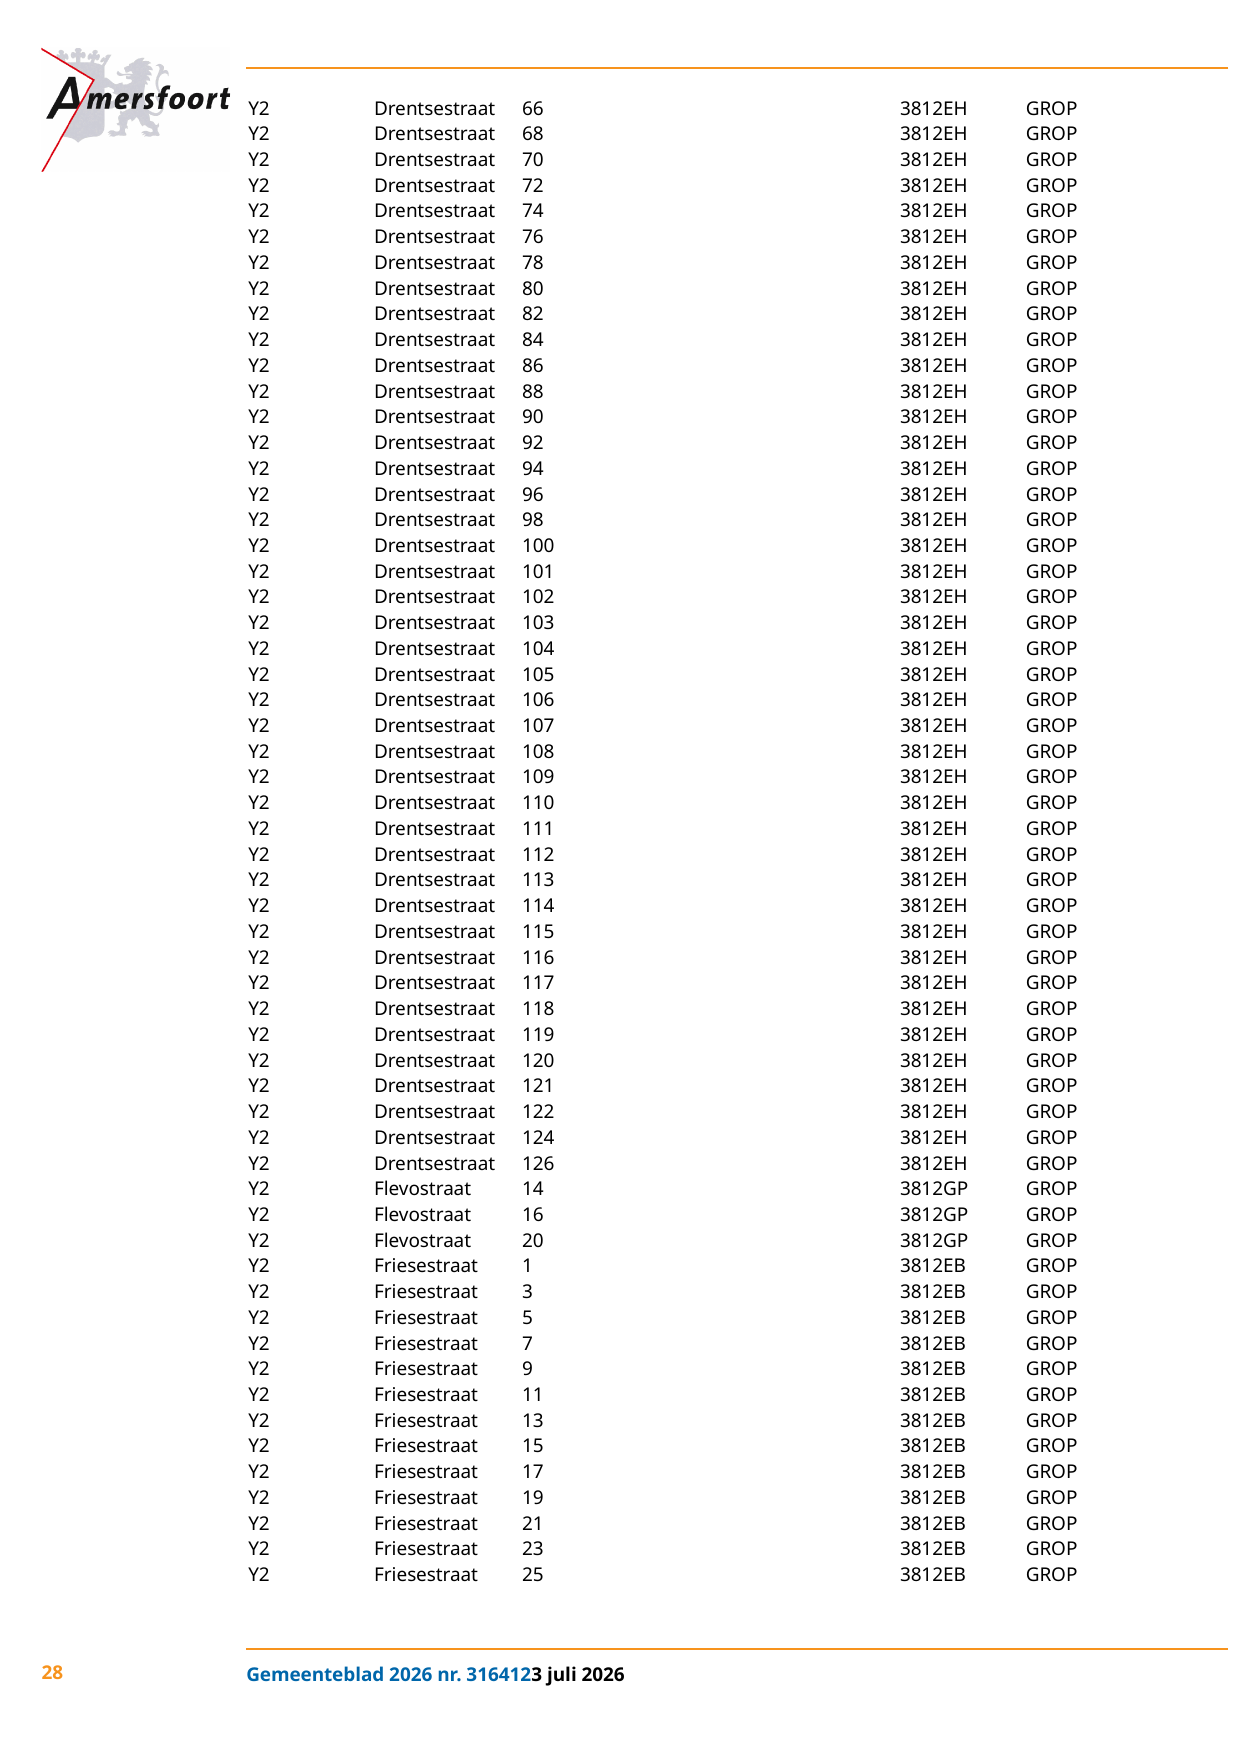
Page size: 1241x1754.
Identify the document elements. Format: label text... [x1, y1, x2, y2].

table_cell GROP [1026, 172, 1152, 198]
table_cell Y2 [248, 1536, 374, 1561]
table_cell [648, 995, 774, 1021]
table_cell 3812GP [900, 1201, 1026, 1227]
table_cell 113 [522, 867, 648, 892]
table_cell 3812EH [900, 481, 1026, 506]
table_cell 3 [522, 1278, 648, 1304]
table_cell Drentsestraat [374, 1021, 522, 1047]
table_cell GROP [1026, 121, 1152, 146]
table_cell 3812EH [900, 301, 1026, 326]
table_cell 3812EH [900, 378, 1026, 403]
table_cell 104 [522, 635, 648, 661]
table_cell [648, 1510, 774, 1536]
table_cell GROP [1026, 867, 1152, 892]
table_cell GROP [1026, 635, 1152, 661]
table_cell GROP [1026, 1253, 1152, 1278]
table_cell [774, 301, 900, 326]
table_cell Drentsestraat [374, 995, 522, 1021]
table_cell 84 [522, 326, 648, 352]
table_cell GROP [1026, 970, 1152, 995]
table_cell [774, 1381, 900, 1407]
table_cell Y2 [248, 1278, 374, 1304]
table_cell 3812EB [900, 1407, 1026, 1433]
table_cell 94 [522, 455, 648, 481]
table_cell Y2 [248, 1047, 374, 1072]
table_cell 3812EH [900, 172, 1026, 198]
table_cell 106 [522, 687, 648, 712]
table_cell Drentsestraat [374, 712, 522, 738]
table_cell Y2 [248, 867, 374, 892]
table_cell 76 [522, 224, 648, 249]
table_cell GROP [1026, 455, 1152, 481]
table_cell Y2 [248, 1021, 374, 1047]
table_cell Drentsestraat [374, 1073, 522, 1098]
table_cell 3812EB [900, 1484, 1026, 1510]
table_cell Drentsestraat [374, 146, 522, 172]
table_cell 7 [522, 1330, 648, 1356]
table_cell 3812GP [900, 1227, 1026, 1253]
table_cell [774, 609, 900, 635]
table_cell 108 [522, 738, 648, 764]
table_cell GROP [1026, 1047, 1152, 1072]
table_cell 88 [522, 378, 648, 403]
table_cell Y2 [248, 301, 374, 326]
table_cell [648, 764, 774, 789]
table_cell Drentsestraat [374, 326, 522, 352]
table_cell Friesestraat [374, 1433, 522, 1458]
table_cell 17 [522, 1459, 648, 1484]
table_cell Y2 [248, 609, 374, 635]
table_cell Y2 [248, 1175, 374, 1201]
table_cell 5 [522, 1304, 648, 1330]
table_cell Drentsestraat [374, 121, 522, 146]
table_cell Friesestraat [374, 1561, 522, 1587]
table_cell 110 [522, 790, 648, 815]
table_cell [774, 738, 900, 764]
table_cell 3812EH [900, 249, 1026, 275]
table_cell [774, 970, 900, 995]
table_cell [774, 558, 900, 584]
table_cell 25 [522, 1561, 648, 1587]
table_cell GROP [1026, 1407, 1152, 1433]
table_cell [774, 1433, 900, 1458]
table_cell GROP [1026, 1536, 1152, 1561]
table_cell 11 [522, 1381, 648, 1407]
table_cell Y2 [248, 275, 374, 301]
table_cell Drentsestraat [374, 584, 522, 609]
table_cell Y2 [248, 326, 374, 352]
table_cell [648, 1433, 774, 1458]
table_cell Drentsestraat [374, 764, 522, 789]
table_cell Drentsestraat [374, 532, 522, 558]
table_cell GROP [1026, 1073, 1152, 1098]
table_cell Y2 [248, 121, 374, 146]
table_cell [774, 1021, 900, 1047]
table_cell 122 [522, 1098, 648, 1124]
table_cell Y2 [248, 970, 374, 995]
table_cell [648, 172, 774, 198]
table_cell [648, 815, 774, 841]
table_cell Drentsestraat [374, 481, 522, 506]
table_cell 3812EH [900, 687, 1026, 712]
table_cell [648, 944, 774, 969]
table_cell Y2 [248, 1381, 374, 1407]
table_cell GROP [1026, 1561, 1152, 1587]
table_cell 3812EH [900, 1150, 1026, 1175]
table_cell 118 [522, 995, 648, 1021]
table_cell 100 [522, 532, 648, 558]
table_cell Y2 [248, 506, 374, 532]
table_cell GROP [1026, 429, 1152, 455]
table_cell [774, 1098, 900, 1124]
table_cell [648, 1381, 774, 1407]
table_cell [648, 1484, 774, 1510]
table_cell Y2 [248, 455, 374, 481]
table_cell 1 [522, 1253, 648, 1278]
table_cell [648, 429, 774, 455]
table_cell 92 [522, 429, 648, 455]
table_cell [774, 1510, 900, 1536]
table_cell 124 [522, 1124, 648, 1150]
table_cell [774, 1536, 900, 1561]
table_cell Flevostraat [374, 1201, 522, 1227]
table_cell GROP [1026, 146, 1152, 172]
table_cell [648, 790, 774, 815]
table_cell 3812EH [900, 558, 1026, 584]
table_cell [648, 198, 774, 223]
table_cell 117 [522, 970, 648, 995]
table_cell Drentsestraat [374, 661, 522, 687]
table_cell [648, 1124, 774, 1150]
table_cell GROP [1026, 1510, 1152, 1536]
table_cell [774, 532, 900, 558]
table_cell [648, 1278, 774, 1304]
table_cell 3812EB [900, 1278, 1026, 1304]
table_cell 3812EH [900, 944, 1026, 969]
table_cell 3812EB [900, 1356, 1026, 1381]
table_cell 3812EH [900, 224, 1026, 249]
table_cell [774, 1227, 900, 1253]
table_cell 3812EH [900, 404, 1026, 429]
table_cell [648, 1227, 774, 1253]
table_cell Drentsestraat [374, 455, 522, 481]
table_cell Drentsestraat [374, 95, 522, 121]
table_cell 103 [522, 609, 648, 635]
table_cell 70 [522, 146, 648, 172]
table_cell [774, 198, 900, 223]
table_cell Y2 [248, 815, 374, 841]
table_cell 3812EH [900, 1073, 1026, 1098]
table_cell [774, 352, 900, 378]
table_cell Flevostraat [374, 1227, 522, 1253]
table_cell Drentsestraat [374, 558, 522, 584]
table_cell GROP [1026, 944, 1152, 969]
table_cell Flevostraat [374, 1175, 522, 1201]
table_cell GROP [1026, 1124, 1152, 1150]
table_cell [774, 815, 900, 841]
table_cell GROP [1026, 1356, 1152, 1381]
table_cell Y2 [248, 1227, 374, 1253]
table_cell 90 [522, 404, 648, 429]
table_cell [774, 790, 900, 815]
table_cell Y2 [248, 378, 374, 403]
table_cell [648, 1021, 774, 1047]
table_cell [648, 1150, 774, 1175]
table_cell [648, 326, 774, 352]
table_cell Y2 [248, 1124, 374, 1150]
table_cell Y2 [248, 1484, 374, 1510]
table_cell GROP [1026, 404, 1152, 429]
table_cell Y2 [248, 249, 374, 275]
table_cell [648, 532, 774, 558]
table_cell 3812EH [900, 429, 1026, 455]
table_cell GROP [1026, 95, 1152, 121]
table_cell [774, 249, 900, 275]
table_cell Friesestraat [374, 1381, 522, 1407]
table_cell Y2 [248, 944, 374, 969]
table_cell Friesestraat [374, 1304, 522, 1330]
table_cell Drentsestraat [374, 970, 522, 995]
table_cell 3812EB [900, 1536, 1026, 1561]
table_cell Y2 [248, 532, 374, 558]
table_cell Drentsestraat [374, 172, 522, 198]
table_cell [648, 841, 774, 867]
table_cell 3812EH [900, 995, 1026, 1021]
table_cell [774, 1124, 900, 1150]
table_cell 120 [522, 1047, 648, 1072]
table_cell GROP [1026, 1227, 1152, 1253]
table_cell GROP [1026, 661, 1152, 687]
table_cell 98 [522, 506, 648, 532]
table_cell 20 [522, 1227, 648, 1253]
table_cell Drentsestraat [374, 815, 522, 841]
table_cell 3812EB [900, 1561, 1026, 1587]
table_cell [648, 893, 774, 918]
table_cell GROP [1026, 1021, 1152, 1047]
table_cell 72 [522, 172, 648, 198]
table_cell Friesestraat [374, 1536, 522, 1561]
table_cell [648, 455, 774, 481]
table_cell GROP [1026, 506, 1152, 532]
table_cell GROP [1026, 609, 1152, 635]
table_cell [774, 1201, 900, 1227]
table_cell [774, 1561, 900, 1587]
table_cell [774, 584, 900, 609]
table_cell Y2 [248, 1253, 374, 1278]
table_cell GROP [1026, 301, 1152, 326]
table_cell [774, 275, 900, 301]
table_cell Y2 [248, 661, 374, 687]
table_cell 109 [522, 764, 648, 789]
table_cell Y2 [248, 790, 374, 815]
table_cell 105 [522, 661, 648, 687]
table_cell Friesestraat [374, 1407, 522, 1433]
table_cell Y2 [248, 712, 374, 738]
table_cell [648, 1047, 774, 1072]
table_cell Y2 [248, 584, 374, 609]
table_cell 3812EB [900, 1304, 1026, 1330]
table_cell 3812EH [900, 1021, 1026, 1047]
table_cell 115 [522, 918, 648, 944]
table_cell GROP [1026, 1278, 1152, 1304]
table_cell 3812EH [900, 532, 1026, 558]
table_cell 14 [522, 1175, 648, 1201]
table_cell Y2 [248, 841, 374, 867]
table_cell [774, 224, 900, 249]
table_cell GROP [1026, 378, 1152, 403]
table_cell Drentsestraat [374, 687, 522, 712]
table_cell 19 [522, 1484, 648, 1510]
table_cell Y2 [248, 995, 374, 1021]
table_cell 16 [522, 1201, 648, 1227]
table_cell [648, 558, 774, 584]
table_cell [774, 918, 900, 944]
table_cell Drentsestraat [374, 198, 522, 223]
table_cell [648, 95, 774, 121]
table_cell GROP [1026, 764, 1152, 789]
table_cell [774, 404, 900, 429]
table_cell [774, 1073, 900, 1098]
table_cell [648, 481, 774, 506]
table_cell [648, 378, 774, 403]
table_cell [648, 1536, 774, 1561]
table_cell [774, 841, 900, 867]
table_cell [648, 918, 774, 944]
table_cell 3812EH [900, 584, 1026, 609]
table_cell GROP [1026, 815, 1152, 841]
table_cell Drentsestraat [374, 893, 522, 918]
table_cell 3812EH [900, 790, 1026, 815]
table_cell 15 [522, 1433, 648, 1458]
table_cell 3812EH [900, 893, 1026, 918]
table_cell [774, 712, 900, 738]
table_cell 3812EH [900, 609, 1026, 635]
table_cell Drentsestraat [374, 944, 522, 969]
table_cell [648, 609, 774, 635]
table_cell Y2 [248, 1407, 374, 1433]
table_cell [648, 970, 774, 995]
table_cell Drentsestraat [374, 841, 522, 867]
table_cell Y2 [248, 1150, 374, 1175]
table_cell 3812EH [900, 970, 1026, 995]
picture [41, 47, 231, 172]
table_cell [648, 352, 774, 378]
table_cell [648, 1201, 774, 1227]
table_cell [774, 1459, 900, 1484]
table_cell [774, 1304, 900, 1330]
table_cell [648, 249, 774, 275]
table_cell 3812EH [900, 815, 1026, 841]
table_cell GROP [1026, 1175, 1152, 1201]
table_cell GROP [1026, 352, 1152, 378]
table_cell Friesestraat [374, 1356, 522, 1381]
table_cell Drentsestraat [374, 738, 522, 764]
table_cell Drentsestraat [374, 249, 522, 275]
table_cell Drentsestraat [374, 429, 522, 455]
table_cell [774, 1150, 900, 1175]
table_cell [648, 1459, 774, 1484]
table_cell [648, 584, 774, 609]
table_cell Y2 [248, 918, 374, 944]
table_cell Drentsestraat [374, 506, 522, 532]
table_cell 3812EH [900, 712, 1026, 738]
table_cell GROP [1026, 918, 1152, 944]
table_cell GROP [1026, 995, 1152, 1021]
table_cell [648, 275, 774, 301]
table_cell GROP [1026, 841, 1152, 867]
table_cell GROP [1026, 1459, 1152, 1484]
table_cell [774, 995, 900, 1021]
table_cell Drentsestraat [374, 404, 522, 429]
table_cell GROP [1026, 1330, 1152, 1356]
table_cell Y2 [248, 1433, 374, 1458]
table_cell [648, 1356, 774, 1381]
table_cell [648, 146, 774, 172]
table_cell Drentsestraat [374, 378, 522, 403]
table_cell Y2 [248, 738, 374, 764]
table_cell Y2 [248, 558, 374, 584]
table_cell Y2 [248, 95, 374, 121]
table_cell [648, 712, 774, 738]
table_cell [774, 1330, 900, 1356]
table_cell GROP [1026, 275, 1152, 301]
table_cell GROP [1026, 893, 1152, 918]
table_cell Friesestraat [374, 1484, 522, 1510]
table_cell 78 [522, 249, 648, 275]
table_cell [648, 1098, 774, 1124]
table_cell 3812EH [900, 841, 1026, 867]
table_cell 80 [522, 275, 648, 301]
table_cell 82 [522, 301, 648, 326]
table_cell 23 [522, 1536, 648, 1561]
table_cell Drentsestraat [374, 301, 522, 326]
table_cell [648, 1073, 774, 1098]
table_cell Drentsestraat [374, 275, 522, 301]
table_cell Drentsestraat [374, 1098, 522, 1124]
table_cell GROP [1026, 1201, 1152, 1227]
table_cell [648, 1175, 774, 1201]
table_cell [774, 1407, 900, 1433]
table_cell Y2 [248, 1510, 374, 1536]
table_cell Friesestraat [374, 1253, 522, 1278]
table_cell Friesestraat [374, 1330, 522, 1356]
table_cell [774, 1484, 900, 1510]
table_cell 66 [522, 95, 648, 121]
table_cell Friesestraat [374, 1459, 522, 1484]
table_cell 101 [522, 558, 648, 584]
table_cell Y2 [248, 1356, 374, 1381]
table_cell GROP [1026, 326, 1152, 352]
table_cell [774, 1047, 900, 1072]
table_cell 114 [522, 893, 648, 918]
table_cell 86 [522, 352, 648, 378]
table_cell Y2 [248, 687, 374, 712]
table_cell 126 [522, 1150, 648, 1175]
table_cell [774, 1278, 900, 1304]
table_cell Drentsestraat [374, 790, 522, 815]
table_cell 3812EH [900, 661, 1026, 687]
table_cell 3812EH [900, 275, 1026, 301]
table_cell 3812EH [900, 455, 1026, 481]
table_cell 3812EH [900, 738, 1026, 764]
table_cell 3812GP [900, 1175, 1026, 1201]
table_cell Drentsestraat [374, 1047, 522, 1072]
table_cell GROP [1026, 1150, 1152, 1175]
table_cell [774, 121, 900, 146]
table_cell 3812EH [900, 121, 1026, 146]
table_cell Y2 [248, 1098, 374, 1124]
table_cell Y2 [248, 481, 374, 506]
table_cell Y2 [248, 352, 374, 378]
table_cell Y2 [248, 224, 374, 249]
table_cell 3812EB [900, 1381, 1026, 1407]
table_cell Y2 [248, 198, 374, 223]
table_cell [774, 506, 900, 532]
table_cell Y2 [248, 1201, 374, 1227]
table_cell [774, 944, 900, 969]
table_cell [774, 172, 900, 198]
table_cell [648, 506, 774, 532]
table_cell 111 [522, 815, 648, 841]
table_cell 96 [522, 481, 648, 506]
table_cell [648, 224, 774, 249]
table_cell [774, 1175, 900, 1201]
table_cell [774, 455, 900, 481]
table_cell [774, 378, 900, 403]
table_cell 3812EH [900, 352, 1026, 378]
table_cell [774, 687, 900, 712]
table_cell 21 [522, 1510, 648, 1536]
table_cell [774, 764, 900, 789]
table_cell 3812EH [900, 506, 1026, 532]
table_cell [774, 893, 900, 918]
table_cell 107 [522, 712, 648, 738]
table_cell 3812EB [900, 1253, 1026, 1278]
table_cell [648, 1304, 774, 1330]
table_cell Y2 [248, 893, 374, 918]
table_cell 3812EB [900, 1330, 1026, 1356]
table_cell GROP [1026, 198, 1152, 223]
table_cell [774, 429, 900, 455]
table_cell GROP [1026, 738, 1152, 764]
table_cell 112 [522, 841, 648, 867]
table_cell [648, 1253, 774, 1278]
table_cell [774, 95, 900, 121]
table_cell 68 [522, 121, 648, 146]
table_cell Y2 [248, 1459, 374, 1484]
table_cell 3812EB [900, 1510, 1026, 1536]
table_cell 3812EH [900, 1047, 1026, 1072]
table_cell [648, 121, 774, 146]
table_cell Drentsestraat [374, 1150, 522, 1175]
table_cell [648, 1561, 774, 1587]
table_cell GROP [1026, 224, 1152, 249]
table_cell [648, 661, 774, 687]
table_cell GROP [1026, 1098, 1152, 1124]
table_cell 3812EH [900, 326, 1026, 352]
table_cell Y2 [248, 404, 374, 429]
table_cell 3812EB [900, 1433, 1026, 1458]
table_cell 3812EH [900, 867, 1026, 892]
table_cell Drentsestraat [374, 918, 522, 944]
table_cell Y2 [248, 1073, 374, 1098]
table_cell GROP [1026, 687, 1152, 712]
table_cell Y2 [248, 1304, 374, 1330]
table_cell [774, 1356, 900, 1381]
table_cell Drentsestraat [374, 635, 522, 661]
table_cell Friesestraat [374, 1510, 522, 1536]
table_cell 3812EH [900, 95, 1026, 121]
table_cell Drentsestraat [374, 1124, 522, 1150]
table_cell 13 [522, 1407, 648, 1433]
table_cell GROP [1026, 712, 1152, 738]
table_cell Y2 [248, 1330, 374, 1356]
table_cell 3812EH [900, 146, 1026, 172]
table_cell 3812EH [900, 1124, 1026, 1150]
table_cell Drentsestraat [374, 224, 522, 249]
table_cell [774, 867, 900, 892]
table_cell 3812EH [900, 635, 1026, 661]
table_cell 3812EH [900, 764, 1026, 789]
table_cell [648, 738, 774, 764]
table_cell 3812EH [900, 198, 1026, 223]
table_cell GROP [1026, 1304, 1152, 1330]
table_cell [648, 1330, 774, 1356]
table_cell GROP [1026, 481, 1152, 506]
table_cell GROP [1026, 1381, 1152, 1407]
table_cell Friesestraat [374, 1278, 522, 1304]
table_cell GROP [1026, 249, 1152, 275]
table_cell Y2 [248, 764, 374, 789]
table_cell Y2 [248, 1561, 374, 1587]
table_cell Drentsestraat [374, 609, 522, 635]
table_cell 74 [522, 198, 648, 223]
table_cell [648, 404, 774, 429]
table_cell [774, 635, 900, 661]
table_cell 3812EB [900, 1459, 1026, 1484]
table_cell [648, 635, 774, 661]
table_cell [648, 867, 774, 892]
table_cell Y2 [248, 635, 374, 661]
table_cell GROP [1026, 1433, 1152, 1458]
table_cell Y2 [248, 146, 374, 172]
table_cell [648, 687, 774, 712]
table_cell [774, 1253, 900, 1278]
table_cell [774, 146, 900, 172]
table_cell 119 [522, 1021, 648, 1047]
table_cell GROP [1026, 532, 1152, 558]
table_cell Drentsestraat [374, 867, 522, 892]
table_cell Y2 [248, 429, 374, 455]
table_cell [774, 326, 900, 352]
table_cell 3812EH [900, 1098, 1026, 1124]
table_cell GROP [1026, 790, 1152, 815]
table_cell GROP [1026, 1484, 1152, 1510]
table_cell 121 [522, 1073, 648, 1098]
table_cell [774, 481, 900, 506]
table_cell [774, 661, 900, 687]
table_cell Drentsestraat [374, 352, 522, 378]
table_cell 3812EH [900, 918, 1026, 944]
table_cell 102 [522, 584, 648, 609]
table_cell [648, 301, 774, 326]
table_cell [648, 1407, 774, 1433]
table_cell GROP [1026, 558, 1152, 584]
table_cell Y2 [248, 172, 374, 198]
table_cell 116 [522, 944, 648, 969]
table_cell GROP [1026, 584, 1152, 609]
table_cell 9 [522, 1356, 648, 1381]
